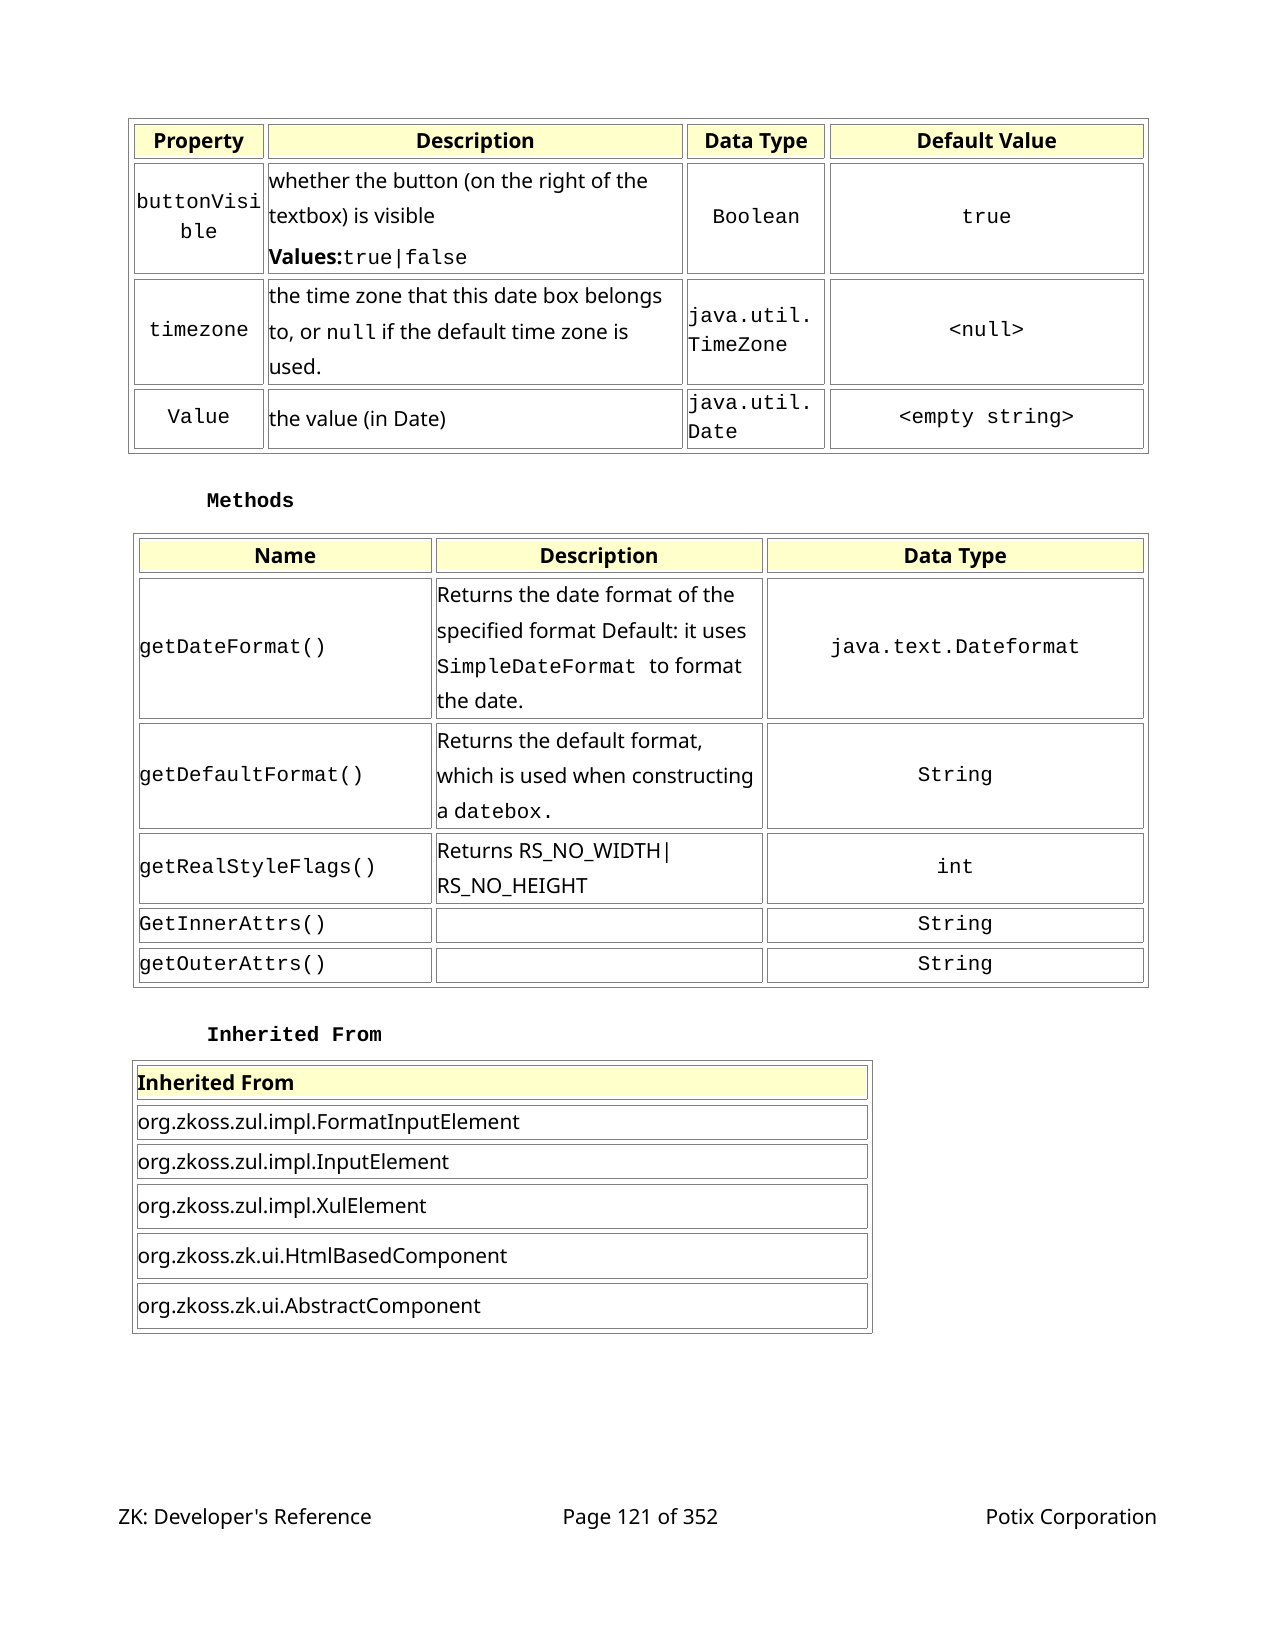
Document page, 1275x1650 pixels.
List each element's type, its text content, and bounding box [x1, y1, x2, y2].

table_cell org.zkoss.zul.impl.XulElement [134, 1178, 869, 1228]
table_cell <empty string> [827, 384, 1146, 448]
table_cell getDefaultFormat() [136, 718, 434, 828]
table_header Description [434, 534, 764, 572]
table_cell GetInnerAttrs() [136, 903, 434, 942]
table_cell [434, 903, 764, 942]
table_cell org.zkoss.zul.impl.FormatInputElement [134, 1099, 869, 1138]
table_header Property [131, 119, 266, 158]
table_cell [434, 942, 764, 982]
table_cell java.text.Dateformat [764, 572, 1146, 718]
table_cell Value [131, 384, 266, 448]
table_cell int [764, 828, 1146, 903]
table_cell String [764, 942, 1146, 982]
table_cell java.util.TimeZone [685, 273, 827, 383]
table_cell true [827, 158, 1146, 273]
table_cell org.zkoss.zk.ui.HtmlBasedComponent [134, 1228, 869, 1278]
table_header Data Type [685, 119, 827, 158]
table_cell Returns the default format, which is used when constructing a datebox. [434, 718, 764, 828]
table_cell String [764, 718, 1146, 828]
table_cell getOuterAttrs() [136, 942, 434, 982]
table_cell [437, 909, 762, 942]
table_cell <null> [827, 273, 1146, 383]
table_cell String [764, 903, 1146, 942]
table_cell whether the button (on the right of the textbox) is visible Values:true|false [266, 158, 685, 273]
table_cell timezone [131, 273, 266, 383]
table_header Description [266, 119, 685, 158]
table_cell [437, 949, 762, 982]
table_header Default Value [827, 119, 1146, 158]
table_cell the value (in Date) [266, 384, 685, 448]
table_header Name [136, 534, 434, 572]
table_cell Returns the date format of the specified format Default: it uses SimpleDateFormat to format the date. [434, 572, 764, 718]
table_cell org.zkoss.zk.ui.AbstractComponent [134, 1278, 869, 1327]
table_cell Returns RS_NO_WIDTH|RS_NO_HEIGHT [434, 828, 764, 903]
table_cell java.util.Date [685, 384, 827, 448]
subtitle Inherited From [207, 1024, 1157, 1047]
table_cell the time zone that this date box belongs to, or null if the default time zone is used. [266, 273, 685, 383]
table_cell Boolean [685, 158, 827, 273]
subtitle Methods [207, 490, 1157, 513]
table_cell org.zkoss.zul.impl.InputElement [134, 1139, 869, 1178]
table_cell getDateFormat() [136, 572, 434, 718]
table_header Inherited From [134, 1061, 869, 1099]
table_cell getRealStyleFlags() [136, 828, 434, 903]
table_header Data Type [764, 534, 1146, 572]
table_cell buttonVisible [131, 158, 266, 273]
